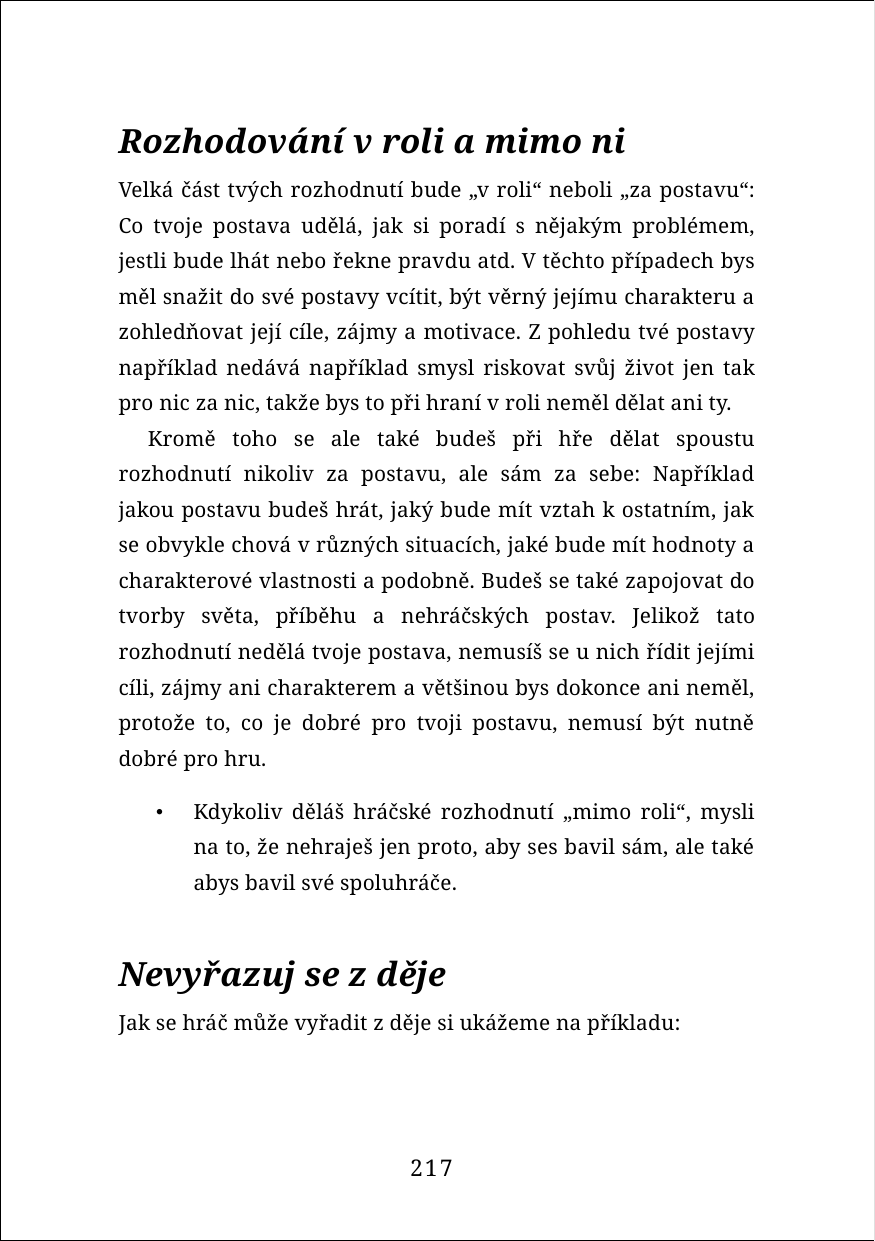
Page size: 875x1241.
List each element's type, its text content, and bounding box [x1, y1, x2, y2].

list Kdykoliv děláš hráčské rozhodnutí „mimo roli“, mysli na to, že nehraješ jen proto, aby ses bavil sám, ale také abys bavil své spoluhráče. [156, 797, 756, 896]
text Jak se hráč může vyřadit z děje si ukážeme na příkladu: [118, 1008, 756, 1036]
subtitle Nevyřazuj se z děje [118, 951, 756, 996]
subtitle Rozhodování v roli a mimo ni [118, 118, 756, 164]
text Velká část tvých rozhodnutí bude „v roli“ neboli „za postavu“: Co tvoje postava udělá, jak si poradí s nějakým problémem, jestli bude lhát nebo řekne pravdu atd. V těchto případech bys měl snažit do své postavy vcítit, být věrný jejímu charakteru a zohledňovat její cíle, zájmy a motivace. Z pohledu tvé postavy například nedává například smysl riskovat svůj život jen tak pro nic za nic, takže bys to při hraní v roli neměl dělat ani ty. Kromě toho se ale také budeš při hře dělat spoustu rozhodnutí nikoliv za postavu, ale sám za sebe: Například jakou postavu budeš hrát, jaký bude mít vztah k ostatním, jak se obvykle chová v různých situacích, jaké bude mít hodnoty a charakterové vlastnosti a podobně. Budeš se také zapojovat do tvorby světa, příběhu a nehráčských postav. Jelikož tato rozhodnutí nedělá tvoje postava, nemusíš se u nich řídit jejími cíli, zájmy ani charakterem a většinou bys dokonce ani neměl, protože to, co je dobré pro tvoji postavu, nemusí být nutně dobré pro hru. [118, 175, 756, 772]
